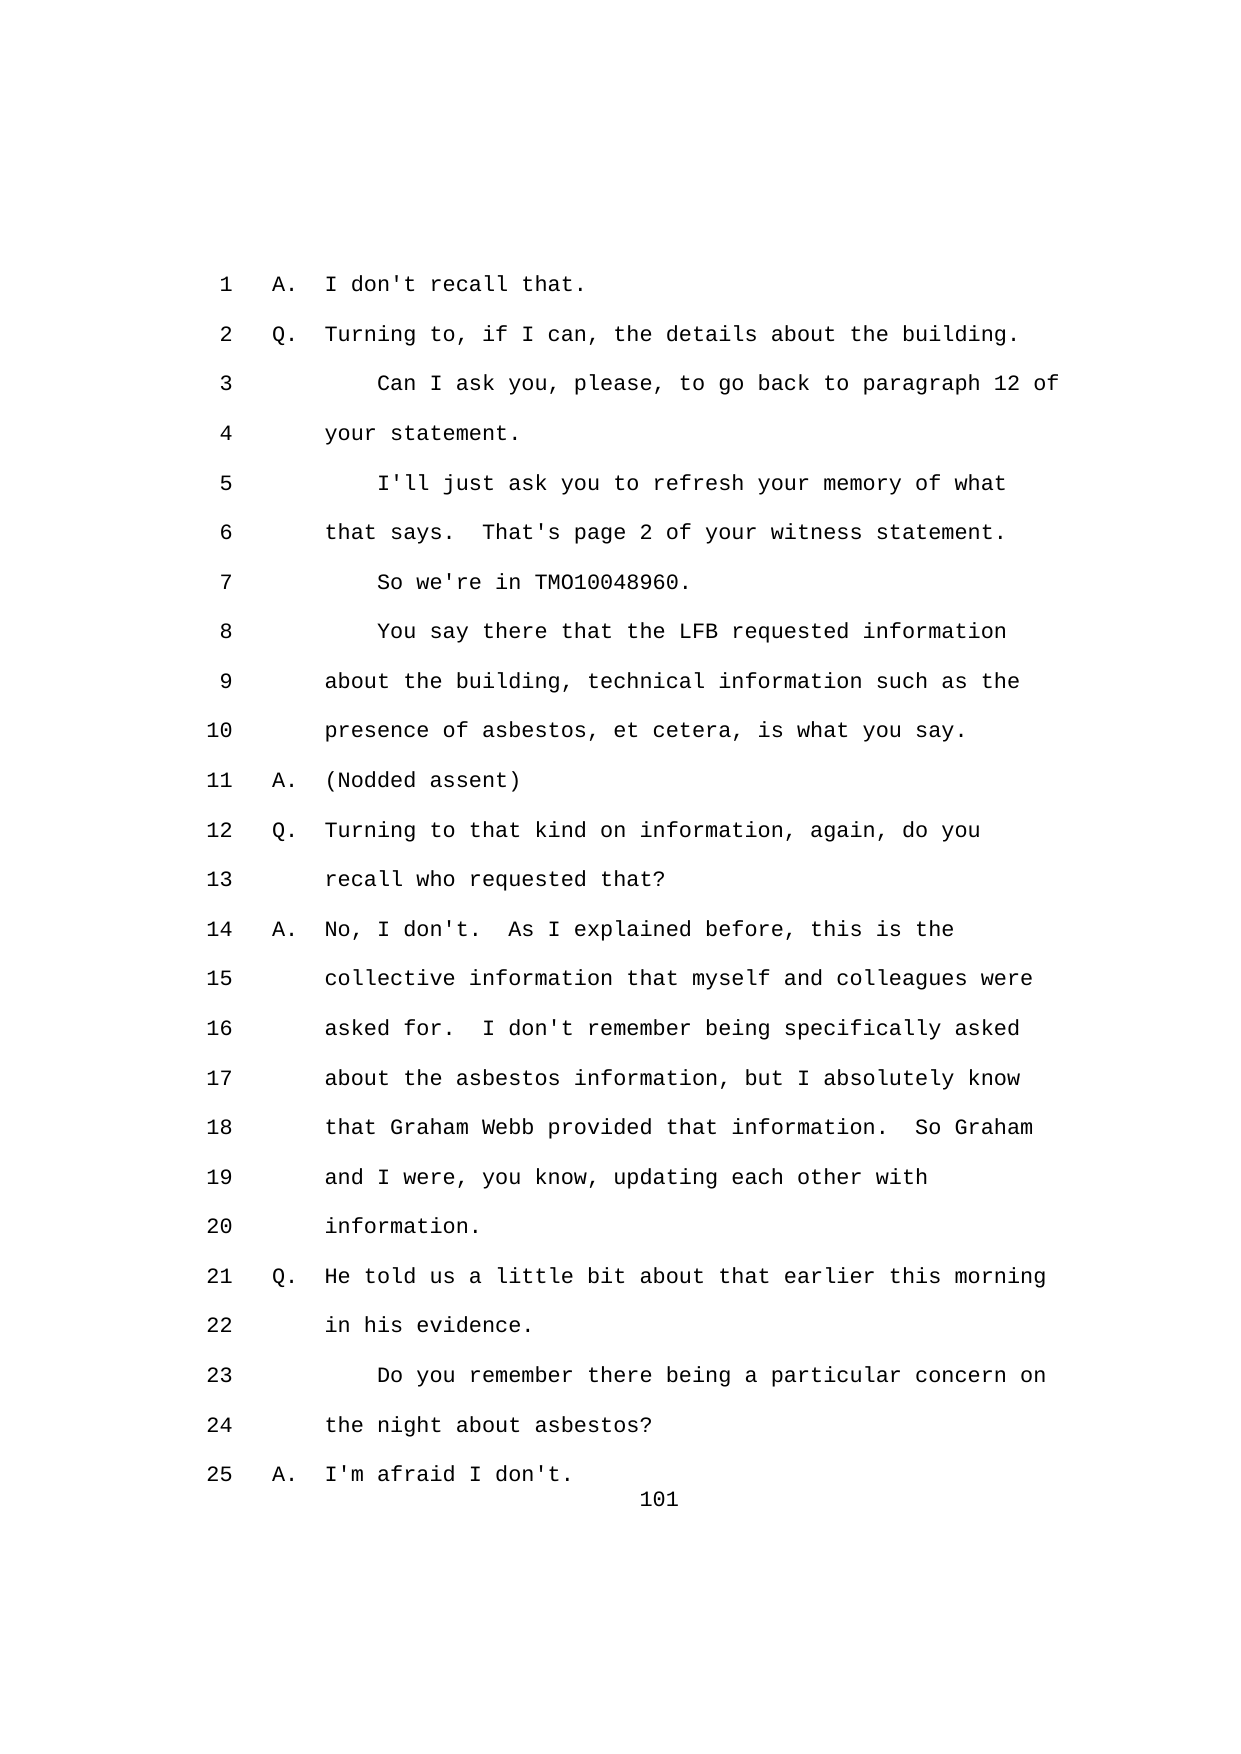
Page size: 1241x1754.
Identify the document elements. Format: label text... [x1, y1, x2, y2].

text 4 your statement. [75, 422, 1165, 447]
text 1 A. I don't recall that. [75, 273, 1165, 298]
text 9 about the building, technical information such as the [75, 670, 1165, 695]
text 5 I'll just ask you to refresh your memory of what [75, 472, 1165, 496]
text 15 collective information that myself and colleagues were [75, 967, 1165, 992]
text 2 Q. Turning to, if I can, the details about the building. [75, 323, 1165, 348]
text 11 A. (Nodded assent) [75, 769, 1165, 794]
text 16 asked for. I don't remember being specifically asked [75, 1017, 1165, 1042]
text 8 You say there that the LFB requested information [75, 620, 1165, 645]
text 20 information. [75, 1215, 1165, 1240]
text 19 and I were, you know, updating each other with [75, 1166, 1165, 1191]
text 13 recall who requested that? [75, 868, 1165, 893]
text 10 presence of asbestos, et cetera, is what you say. [75, 719, 1165, 744]
text 23 Do you remember there being a particular concern on [75, 1364, 1165, 1389]
text 3 Can I ask you, please, to go back to paragraph 12 of [75, 372, 1165, 397]
text 22 in his evidence. [75, 1314, 1165, 1339]
text 21 Q. He told us a little bit about that earlier this morning [75, 1265, 1165, 1290]
text 18 that Graham Webb provided that information. So Graham [75, 1116, 1165, 1141]
text 12 Q. Turning to that kind on information, again, do you [75, 819, 1165, 843]
text 25 A. I'm afraid I don't. [75, 1463, 1165, 1488]
text 101 [75, 1488, 1165, 1513]
text 14 A. No, I don't. As I explained before, this is the [75, 918, 1165, 943]
text 6 that says. That's page 2 of your witness statement. [75, 521, 1165, 546]
text 17 about the asbestos information, but I absolutely know [75, 1067, 1165, 1091]
text 7 So we're in TMO10048960. [75, 571, 1165, 596]
text 24 the night about asbestos? [75, 1414, 1165, 1438]
